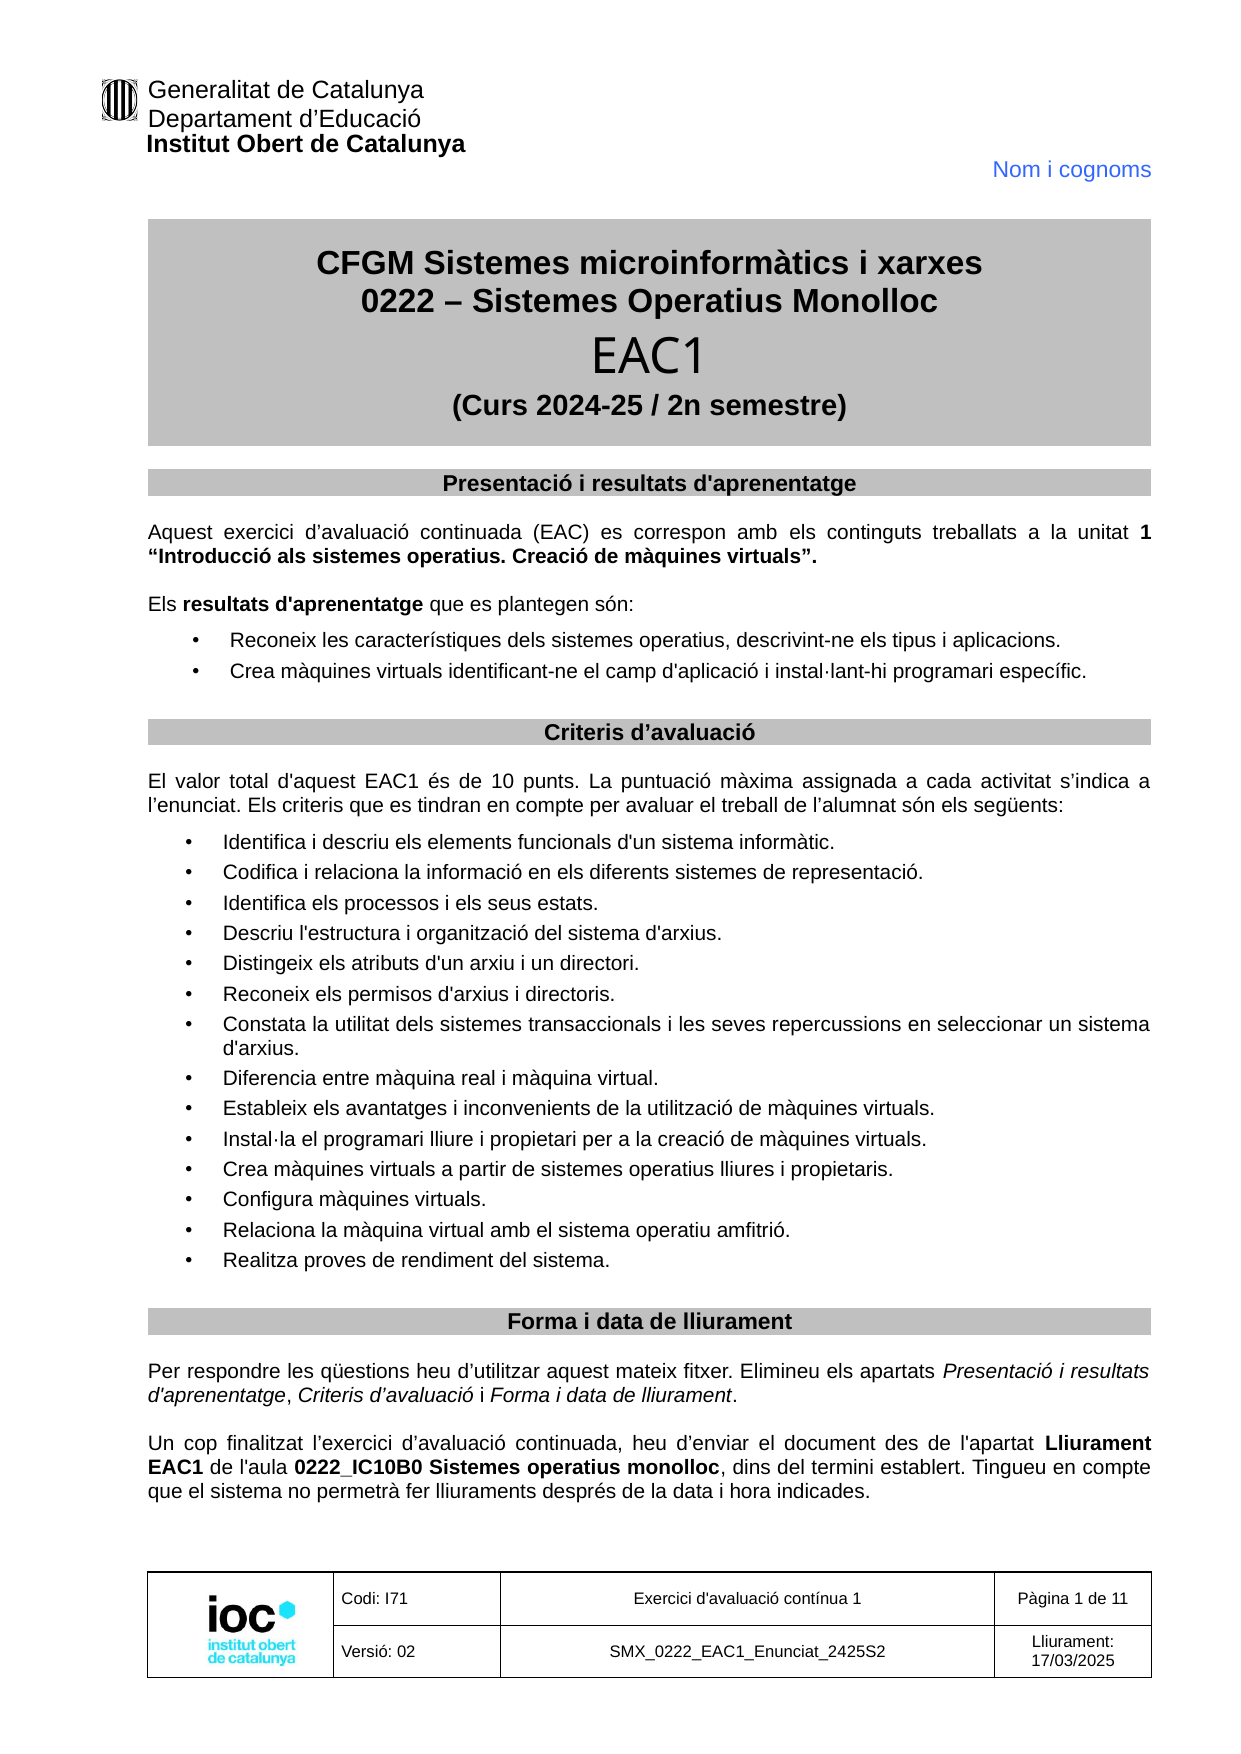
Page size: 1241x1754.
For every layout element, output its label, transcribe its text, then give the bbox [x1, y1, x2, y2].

list Identifica i descriu els elements funcionals d'un sistema informàtic. [185, 830, 1151, 854]
text Aquest exercici d’avaluació continuada (EAC) es correspon amb els continguts treballats a la unitat 1 “Introducció als sistemes operatius. Creació de màquines virtuals”. [148, 520, 1151, 568]
list Reconeix els permisos d'arxius i directoris. [185, 981, 1151, 1005]
list Constata la utilitat dels sistemes transaccionals i les seves repercussions en seleccionar un sistema d'arxius. [185, 1012, 1151, 1060]
list Relaciona la màquina virtual amb el sistema operatiu amfitrió. [185, 1217, 1151, 1242]
list Estableix els avantatges i inconvenients de la utilització de màquines virtuals. [185, 1096, 1151, 1120]
text Forma i data de lliurament [148, 1308, 1151, 1335]
text Per respondre les qüestions heu d’utilitzar aquest mateix fitxer. Elimineu els apartats Presentació i resultats d'aprenentatge, Criteris d’avaluació i Forma i data de lliurament. [148, 1359, 1151, 1407]
text El valor total d'aquest EAC1 és de 10 punts. La puntuació màxima assignada a cada activitat s’indica a l’enunciat. Els criteris que es tindran en compte per avaluar el treball de l’alumnat són els següents: [148, 769, 1151, 817]
text Criteris d’avaluació [148, 719, 1151, 745]
list Distingeix els atributs d'un arxiu i un directori. [185, 951, 1151, 975]
text EAC1 [148, 320, 1151, 388]
text (Curs 2024-25 / 2n semestre) [148, 388, 1151, 421]
text Presentació i resultats d'aprenentatge [148, 469, 1151, 496]
text CFGM Sistemes microinformàtics i xarxes [148, 243, 1151, 281]
list Descriu l'estructura i organització del sistema d'arxius. [185, 921, 1151, 945]
subtitle 0222 – Sistemes Operatius Monolloc [148, 281, 1151, 320]
list Reconeix les característiques dels sistemes operatius, descrivint-ne els tipus i aplicacions. [192, 628, 1151, 652]
list Instal·la el programari lliure i propietari per a la creació de màquines virtuals. [185, 1127, 1151, 1151]
list Crea màquines virtuals a partir de sistemes operatius lliures i propietaris. [185, 1157, 1151, 1181]
text Un cop finalitzat l’exercici d’avaluació continuada, heu d’enviar el document des de l'apartat Lliurament EAC1 de l'aula 0222_IC10B0 Sistemes operatius monolloc, dins del termini establert. Tingueu en compte que el sistema no permetrà fer lliuraments després de la data i hora indicades. [148, 1431, 1151, 1502]
list Configura màquines virtuals. [185, 1187, 1151, 1211]
list Codifica i relaciona la informació en els diferents sistemes de representació. [185, 860, 1151, 884]
list Diferencia entre màquina real i màquina virtual. [185, 1066, 1151, 1090]
picture [195, 1581, 309, 1677]
list Realitza proves de rendiment del sistema. [185, 1248, 1151, 1272]
list Crea màquines virtuals identificant-ne el camp d'aplicació i instal·lant-hi programari específic. [192, 658, 1151, 682]
text Els resultats d'aprenentatge que es plantegen són: [148, 592, 1151, 616]
list Identifica els processos i els seus estats. [185, 890, 1151, 914]
